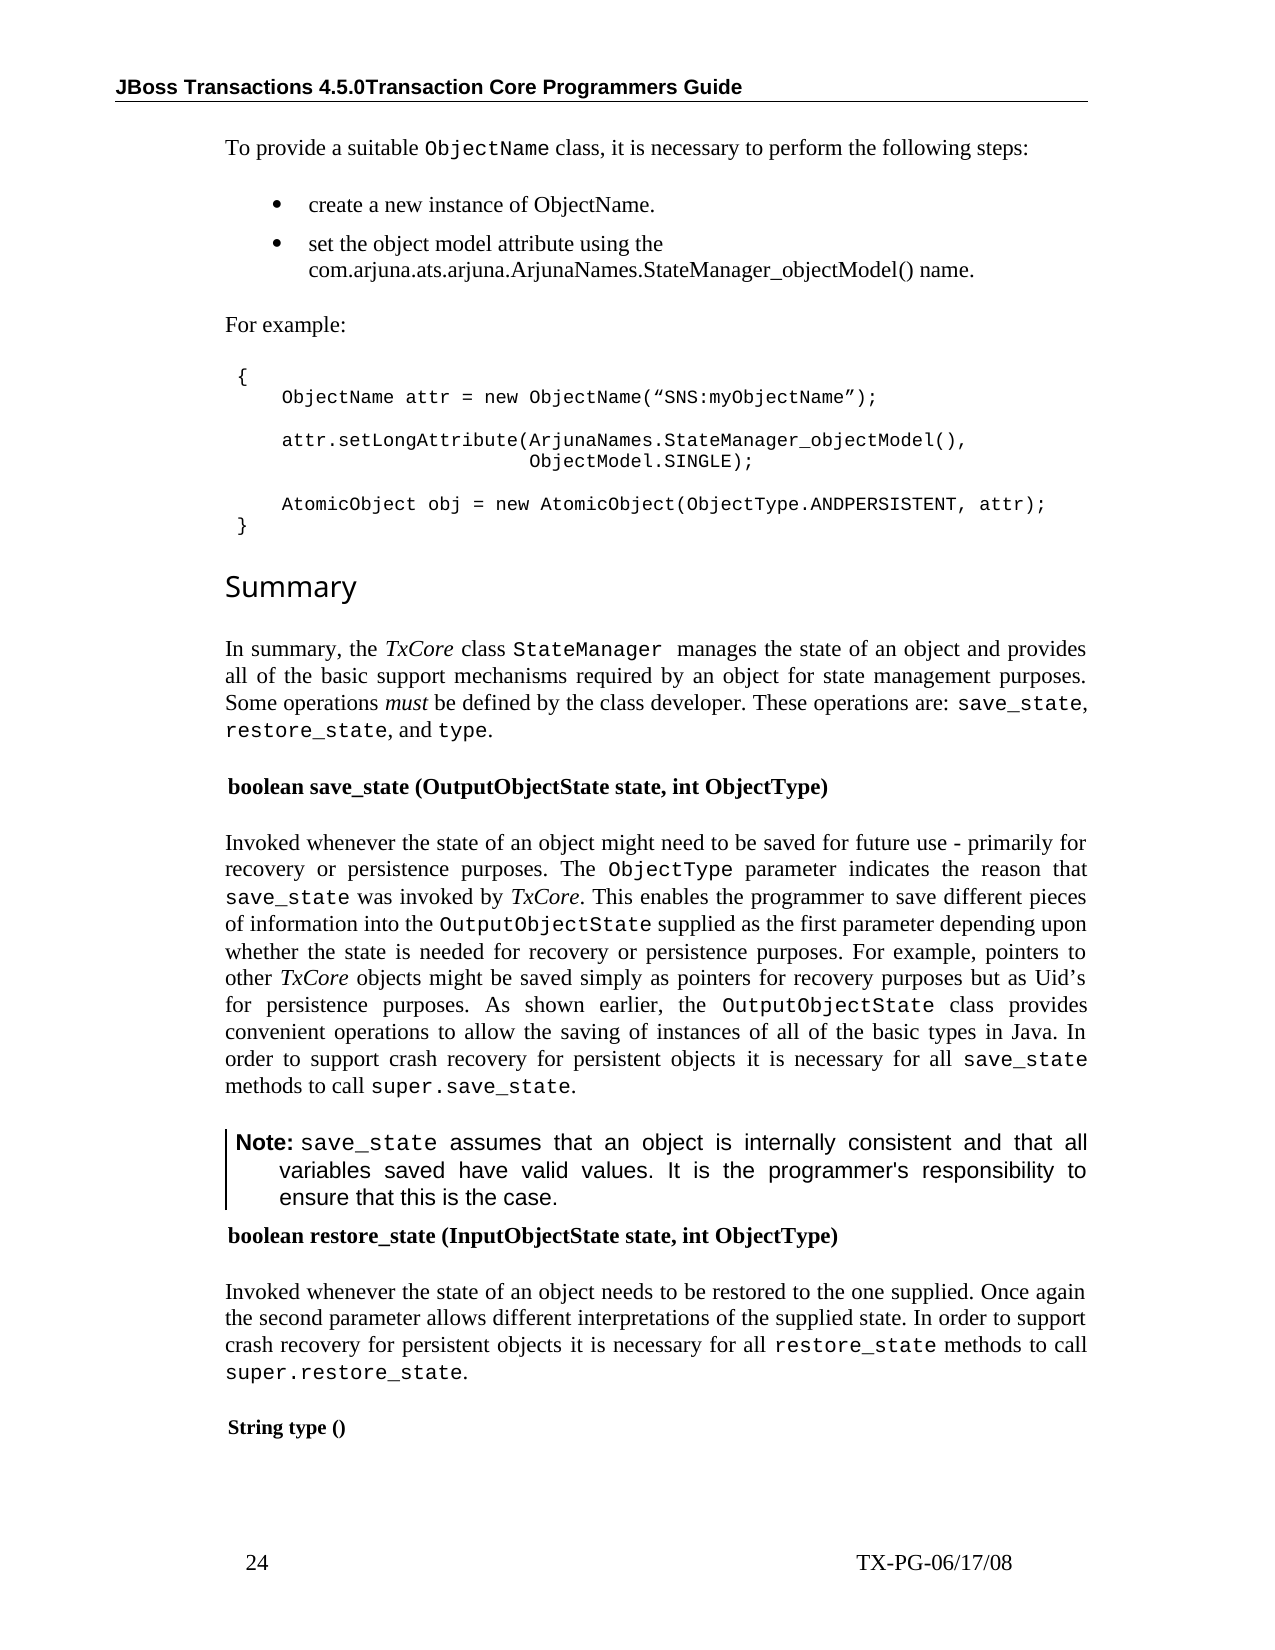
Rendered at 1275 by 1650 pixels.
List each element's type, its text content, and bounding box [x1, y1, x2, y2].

text In summary, the TxCore class StateManager manages the state of an object and provides all of the basic support mechanisms required by an object for state management purposes. Some operations must be defined by the class developer. These operations are: save_state, restore_state, and type. [225, 635, 1088, 744]
text Invoked whenever the state of an object needs to be restored to the one supplied. Once again the second parameter allows different interpretations of the supplied state. In order to support crash recovery for persistent objects it is necessary for all restore_state methods to call super.restore_state. [225, 1278, 1088, 1386]
text Invoked whenever the state of an object might need to be saved for future use - primarily for recovery or persistence purposes. The ObjectType parameter indicates the reason that save_state was invoked by TxCore. This enables the programmer to save different pieces of information into the OutputObjectState supplied as the first parameter depending upon whether the state is needed for recovery or persistence purposes. For example, pointers to other TxCore objects might be saved simply as pointers for recovery purposes but as Uid’s for persistence purposes. As shown earlier, the OutputObjectState class provides convenient operations to allow the saving of instances of all of the basic types in Java. In order to support crash recovery for persistent objects it is necessary for all save_state methods to call super.save_state. [225, 829, 1088, 1100]
text boolean restore_state (InputObjectState state, int ObjectType) [228, 1223, 1088, 1249]
list create a new instance of ObjectName. [273, 191, 1088, 217]
text To provide a suitable ObjectName class, it is necessary to perform the following steps: [225, 134, 1088, 162]
subtitle Summary [225, 566, 1088, 606]
list set the object model attribute using the com.arjuna.ats.arjuna.ArjunaNames.StateManager_objectModel() name. [273, 229, 1088, 282]
text boolean save_state (OutputObjectState state, int ObjectType) [228, 773, 1088, 800]
list save_state assumes that an object is internally consistent and that all variables saved have valid values. It is the programmer's responsibility to ensure that this is the case. [227, 1129, 1088, 1210]
text String type () [228, 1415, 1088, 1439]
text For example: [225, 311, 1088, 338]
text { ObjectName attr = new ObjectName(“SNS:myObjectName”); attr.setLongAttribute(ArjunaNames.StateManager_objectModel(), ObjectModel.SINGLE); AtomicObject obj = new AtomicObject(ObjectType.ANDPERSISTENT, attr); } [237, 367, 1088, 537]
